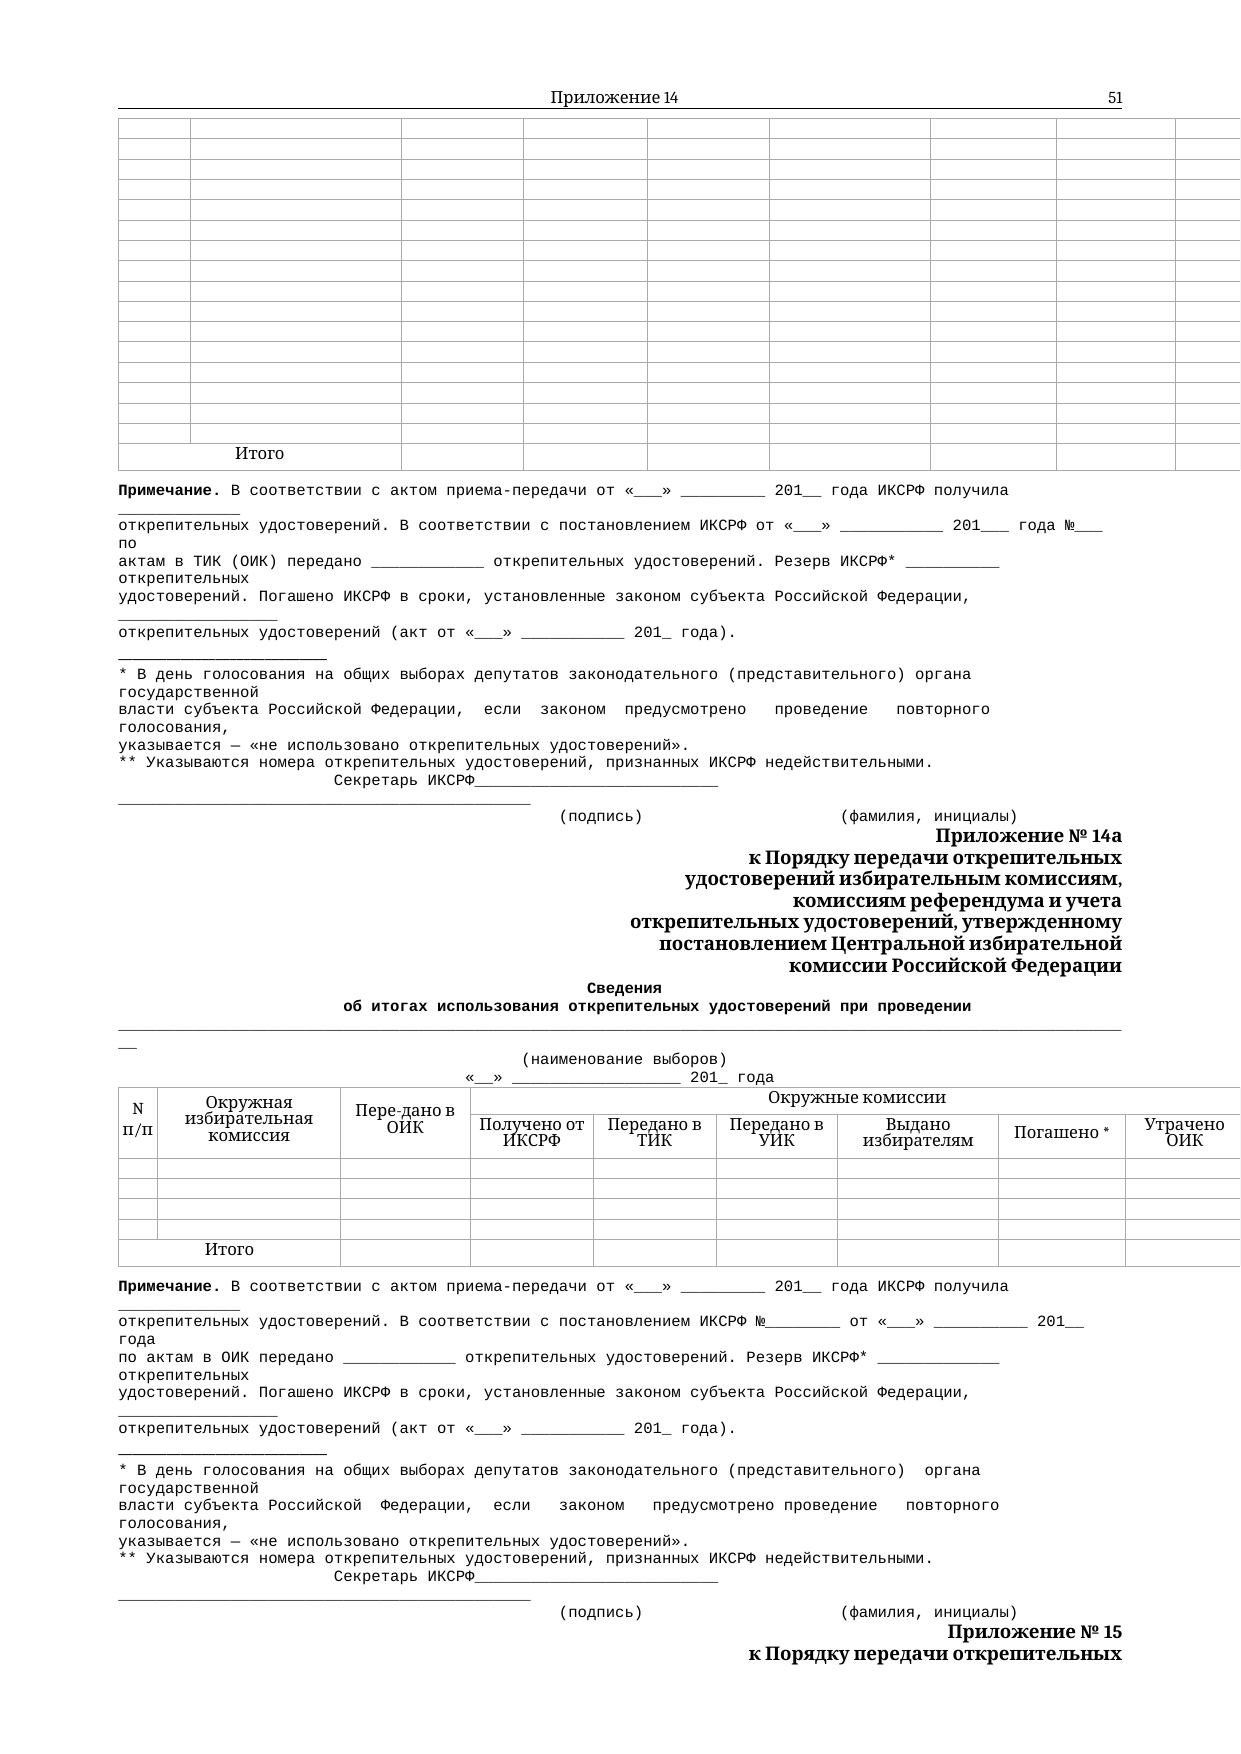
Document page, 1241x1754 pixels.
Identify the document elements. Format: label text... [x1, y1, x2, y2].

table_cell [717, 1199, 837, 1219]
table_cell [341, 1240, 470, 1266]
table_cell [402, 383, 523, 402]
table_cell [119, 221, 190, 240]
table_cell [119, 119, 190, 138]
text об итогах использования открепительных удостоверений при проведении [118, 998, 1122, 1016]
table_cell [524, 444, 647, 470]
table_cell [402, 221, 523, 240]
table_cell [402, 302, 523, 321]
table_cell [648, 404, 769, 423]
text (подпись) (фамилия, инициалы) [118, 808, 1122, 826]
table_cell [1057, 342, 1175, 362]
table_cell [119, 342, 190, 362]
table_cell [648, 363, 769, 382]
table_cell [717, 1240, 837, 1266]
table_cell [191, 221, 401, 240]
text ** Указываются номера открепительных удостоверений, признанных ИКСРФ недействительными. [118, 755, 1122, 773]
table_cell [1057, 363, 1175, 382]
table_cell [648, 444, 769, 470]
table_cell [931, 241, 1056, 260]
table_cell [1057, 160, 1175, 179]
table_cell [119, 322, 190, 341]
table_cell [648, 302, 769, 321]
table_cell [838, 1159, 998, 1178]
table_header Окружная избирательная комиссия [158, 1088, 340, 1158]
table_cell [931, 444, 1056, 470]
text Секретарь ИКСРФ__________________________ ____________________________________________ [118, 1568, 1122, 1604]
table_cell [931, 282, 1056, 301]
table_cell [1176, 160, 1240, 179]
table_cell [770, 444, 930, 470]
table_cell [717, 1159, 837, 1178]
text удостоверений. Погашено ИКСРФ в сроки, установленные законом субъекта Российской Федерации, _________________ [118, 1384, 1122, 1420]
text власти субъекта Российской Федерации, если законом предусмотрено проведение повторного голосования, [118, 1498, 1122, 1533]
table_cell [191, 241, 401, 260]
table_cell [524, 342, 647, 362]
table_cell [524, 404, 647, 423]
table_cell [524, 302, 647, 321]
table_cell [158, 1179, 340, 1198]
table_cell [931, 200, 1056, 219]
table_cell [770, 200, 930, 219]
table_cell [770, 383, 930, 402]
table_cell [1126, 1220, 1240, 1239]
table_cell [717, 1179, 837, 1198]
table_cell [931, 221, 1056, 240]
table_cell [524, 282, 647, 301]
table_cell [1057, 139, 1175, 159]
table_cell [191, 139, 401, 159]
table_cell [717, 1220, 837, 1239]
table_cell [402, 160, 523, 179]
table_cell [770, 322, 930, 341]
table_cell [1126, 1159, 1240, 1178]
table_cell [402, 200, 523, 219]
table_cell [119, 302, 190, 321]
table_cell [191, 119, 401, 138]
table_cell Утрачено ОИК [1126, 1115, 1240, 1158]
table_cell [119, 1199, 157, 1219]
table_cell [770, 282, 930, 301]
text открепительных удостоверений. В соответствии с постановлением ИКСРФ №________ от «___» __________ 201__ года [118, 1314, 1122, 1349]
text ______________________________ [118, 1438, 1122, 1458]
table_cell [1126, 1199, 1240, 1219]
table_cell [341, 1159, 470, 1178]
table_cell [931, 404, 1056, 423]
table_cell [191, 302, 401, 321]
table_header Окружные комиссии [471, 1088, 1240, 1114]
table_cell [931, 119, 1056, 138]
text ______________________________ [118, 642, 1122, 662]
table_cell [648, 241, 769, 260]
text ** Указываются номера открепительных удостоверений, признанных ИКСРФ недействительными. [118, 1551, 1122, 1568]
table_header N п/п [119, 1088, 157, 1158]
table_cell [648, 383, 769, 402]
table_cell [1176, 261, 1240, 281]
table_header Пере-дано в ОИК [341, 1088, 470, 1158]
table_cell [524, 241, 647, 260]
table_cell [402, 424, 523, 443]
table_cell [402, 363, 523, 382]
table_cell [594, 1179, 716, 1198]
table_cell [524, 180, 647, 199]
table_cell [1057, 119, 1175, 138]
table_cell [1057, 302, 1175, 321]
table_cell [158, 1220, 340, 1239]
table_cell Передано в УИК [717, 1115, 837, 1158]
table_cell [999, 1220, 1125, 1239]
table_cell [648, 180, 769, 199]
table_cell [191, 282, 401, 301]
table_cell [1176, 200, 1240, 219]
table_cell [119, 363, 190, 382]
text * В день голосования на общих выборах депутатов законодательного (представительного) органа государственной [118, 1462, 1122, 1498]
table_cell [1057, 180, 1175, 199]
table_cell [1057, 241, 1175, 260]
table_cell [770, 160, 930, 179]
table_cell [191, 200, 401, 219]
table_cell [402, 282, 523, 301]
table_cell [1057, 200, 1175, 219]
table_cell [119, 404, 190, 423]
text (наименование выборов) [118, 1052, 1122, 1069]
table_cell [648, 160, 769, 179]
table_cell [1176, 282, 1240, 301]
table_cell [931, 383, 1056, 402]
table_cell [999, 1179, 1125, 1198]
table_cell [1057, 424, 1175, 443]
table_cell [648, 322, 769, 341]
table_cell [471, 1179, 593, 1198]
table_cell [594, 1159, 716, 1178]
table_cell [119, 139, 190, 159]
table_cell [931, 363, 1056, 382]
text _____________________________________________________________________________________________________________ [118, 1016, 1122, 1052]
text удостоверений. Погашено ИКСРФ в сроки, установленные законом субъекта Российской Федерации, _________________ [118, 589, 1122, 624]
table_cell [1176, 241, 1240, 260]
text открепительных удостоверений. В соответствии с постановлением ИКСРФ от «___» ___________ 201___ года №___ по [118, 518, 1122, 553]
table_cell [648, 119, 769, 138]
table_cell [838, 1240, 998, 1266]
table_cell [931, 342, 1056, 362]
table_cell [770, 302, 930, 321]
table_cell [931, 302, 1056, 321]
table_cell [341, 1199, 470, 1219]
table_cell [648, 221, 769, 240]
text указывается — «не использовано открепительных удостоверений». [118, 1533, 1122, 1551]
table_cell [770, 261, 930, 281]
table_cell [402, 444, 523, 470]
table_cell [931, 322, 1056, 341]
table_cell [119, 180, 190, 199]
table_cell [1176, 424, 1240, 443]
table_cell [1176, 302, 1240, 321]
table_cell [1176, 363, 1240, 382]
table_cell [770, 363, 930, 382]
table_cell Итого [119, 444, 401, 470]
table_cell [770, 180, 930, 199]
table_cell [158, 1159, 340, 1178]
table_cell [1057, 444, 1175, 470]
text актам в ТИК (ОИК) передано ____________ открепительных удостоверений. Резерв ИКСРФ* __________ открепительных [118, 553, 1122, 589]
table_cell [119, 282, 190, 301]
text открепительных удостоверений (акт от «___» ___________ 201_ года). [118, 1420, 1122, 1438]
table_cell [524, 119, 647, 138]
table_cell [1176, 383, 1240, 402]
table_cell [1176, 119, 1240, 138]
table_cell [770, 424, 930, 443]
table_cell [1176, 221, 1240, 240]
table_cell [524, 200, 647, 219]
table_cell [191, 160, 401, 179]
table_cell [1176, 322, 1240, 341]
table_cell [341, 1179, 470, 1198]
table_cell [402, 119, 523, 138]
table_cell [471, 1220, 593, 1239]
table_cell [119, 1159, 157, 1178]
table_cell [191, 180, 401, 199]
table_cell [119, 424, 190, 443]
table_cell Передано в ТИК [594, 1115, 716, 1158]
table_cell [1176, 139, 1240, 159]
table_cell [770, 342, 930, 362]
table_cell [471, 1199, 593, 1219]
table_cell [648, 139, 769, 159]
table_cell [1176, 404, 1240, 423]
text Сведения [118, 981, 1122, 998]
table_cell [524, 322, 647, 341]
text «__» __________________ 201_ года [118, 1069, 1122, 1087]
table_cell [838, 1199, 998, 1219]
table_cell [1126, 1240, 1240, 1266]
table_cell [999, 1199, 1125, 1219]
table_cell [1057, 322, 1175, 341]
table_cell [119, 160, 190, 179]
table_cell [999, 1240, 1125, 1266]
table_cell [770, 119, 930, 138]
table_cell Погашено * [999, 1115, 1125, 1158]
table_cell [1176, 180, 1240, 199]
text власти субъекта Российской Федерации, если законом предусмотрено проведение повторного голосования, [118, 702, 1122, 737]
table_cell [1057, 282, 1175, 301]
table_cell [402, 261, 523, 281]
table_cell [931, 261, 1056, 281]
table_cell [119, 200, 190, 219]
table_cell [594, 1240, 716, 1266]
table_cell [191, 363, 401, 382]
table_cell [1057, 261, 1175, 281]
table_cell [402, 241, 523, 260]
text (подпись) (фамилия, инициалы) [118, 1604, 1122, 1622]
table_cell [191, 404, 401, 423]
table_cell [770, 404, 930, 423]
table_cell [770, 139, 930, 159]
table_cell [471, 1159, 593, 1178]
table_cell [838, 1179, 998, 1198]
table_cell [999, 1159, 1125, 1178]
table_cell [648, 424, 769, 443]
table_cell [524, 221, 647, 240]
table_cell [119, 383, 190, 402]
text открепительных удостоверений (акт от «___» ___________ 201_ года). [118, 624, 1122, 642]
table_cell [1176, 342, 1240, 362]
text Приложение № 14а к Порядку передачи открепительных удостоверений избирательным комиссиям, комиссиям референдума и учета открепительных удостоверений, утвержденному постановлением Центральной избирательной комиссии Российской Федерации [118, 826, 1122, 977]
table_cell [119, 1179, 157, 1198]
table_cell [1126, 1179, 1240, 1198]
text Приложение № 15 к Порядку передачи открепительных [118, 1622, 1122, 1665]
table_cell [191, 342, 401, 362]
table_cell [770, 241, 930, 260]
table_cell [931, 180, 1056, 199]
table_cell [524, 424, 647, 443]
table_cell [1176, 444, 1240, 470]
table_cell [119, 261, 190, 281]
table_cell [1057, 383, 1175, 402]
table_cell [119, 241, 190, 260]
table_cell [402, 342, 523, 362]
table_cell [402, 180, 523, 199]
table_cell [594, 1220, 716, 1239]
table_cell [341, 1220, 470, 1239]
table_cell [931, 424, 1056, 443]
table_cell Получено от ИКСРФ [471, 1115, 593, 1158]
table_cell [524, 363, 647, 382]
table_cell [191, 383, 401, 402]
table_cell [1057, 404, 1175, 423]
table_cell [648, 282, 769, 301]
text Примечание. В соответствии с актом приема-передачи от «___» _________ 201__ года ИКСРФ получила _____________ [118, 1278, 1122, 1314]
table_cell [524, 261, 647, 281]
table_cell [402, 322, 523, 341]
table_cell [838, 1220, 998, 1239]
table_cell Выдано избирателям [838, 1115, 998, 1158]
table_cell [1057, 221, 1175, 240]
table_cell [524, 139, 647, 159]
text Секретарь ИКСРФ__________________________ ____________________________________________ [118, 773, 1122, 808]
table_cell [191, 261, 401, 281]
table_cell [931, 160, 1056, 179]
table_cell [648, 200, 769, 219]
table_cell [931, 139, 1056, 159]
text * В день голосования на общих выборах депутатов законодательного (представительного) органа государственной [118, 666, 1122, 702]
table_cell [524, 383, 647, 402]
table_cell [524, 160, 647, 179]
table_cell [119, 1220, 157, 1239]
table_cell [770, 221, 930, 240]
table_cell [594, 1199, 716, 1219]
table_cell [648, 342, 769, 362]
table_cell [158, 1199, 340, 1219]
text указывается — «не использовано открепительных удостоверений». [118, 737, 1122, 755]
table_cell Итого [119, 1240, 340, 1266]
table_cell [402, 139, 523, 159]
table_cell [191, 322, 401, 341]
table_cell [191, 424, 401, 443]
table_cell [471, 1240, 593, 1266]
table_cell [402, 404, 523, 423]
text Примечание. В соответствии с актом приема-передачи от «___» _________ 201__ года ИКСРФ получила _____________ [118, 482, 1122, 518]
text по актам в ОИК передано ____________ открепительных удостоверений. Резерв ИКСРФ* _____________ открепительных [118, 1349, 1122, 1384]
table_cell [648, 261, 769, 281]
